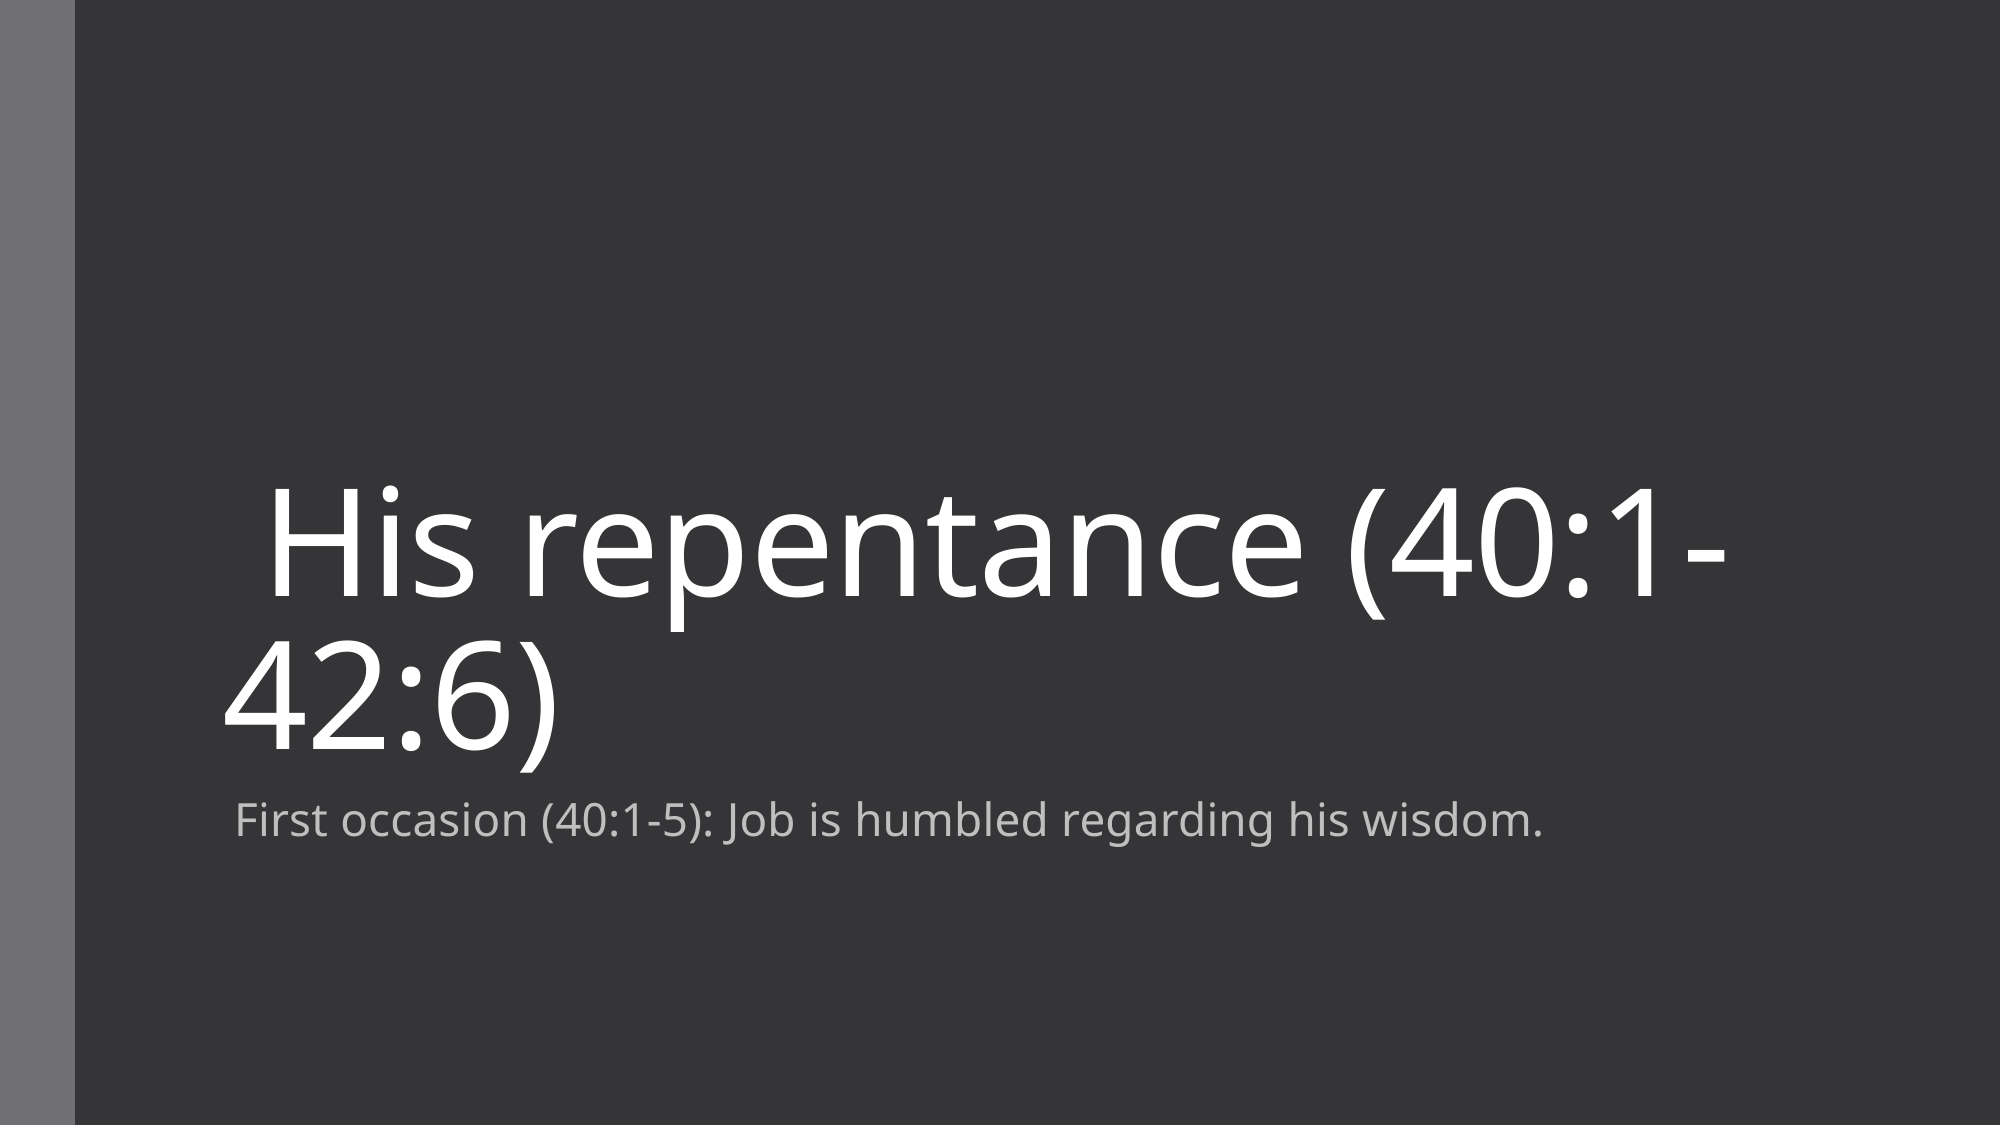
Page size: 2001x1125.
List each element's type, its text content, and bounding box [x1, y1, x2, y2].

title His repentance (40:1-42:6) [206, 124, 1752, 787]
subtitle First occasion (40:1-5): Job is humbled regarding his wisdom. [206, 787, 1752, 1066]
